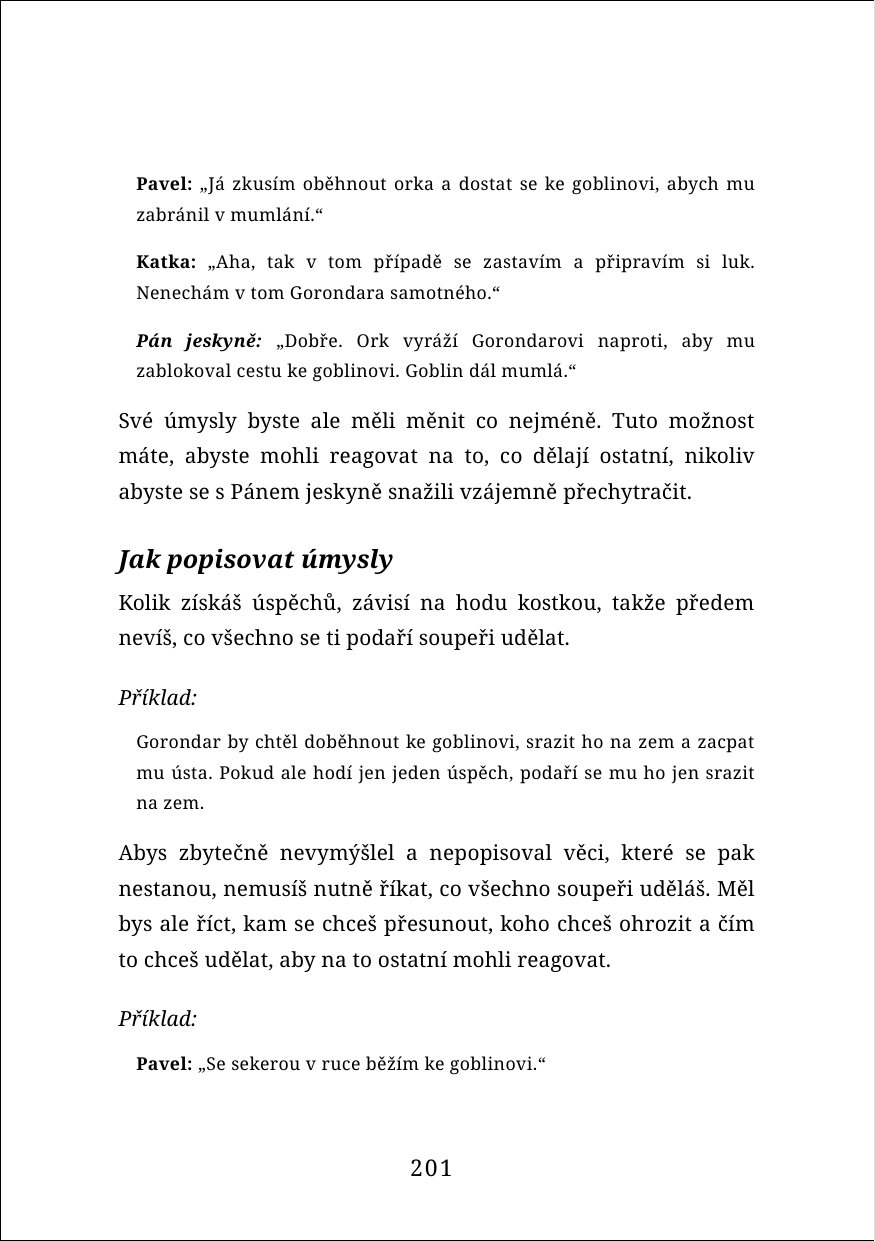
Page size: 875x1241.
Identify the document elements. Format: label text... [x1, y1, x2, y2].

text Gorondar by chtěl doběhnout ke goblinovi, srazit ho na zem a zacpat mu ústa. Pokud ale hodí jen jeden úspěch, podaří se mu ho jen srazit na zem. [136, 730, 756, 814]
text Pavel: „Se sekerou v ruce běžím ke goblinovi.“ [136, 1051, 756, 1076]
subtitle Jak popisovat úmysly [118, 542, 756, 576]
text Kolik získáš úspěchů, závisí na hodu kostkou, takže předem nevíš, co všechno se ti podaří soupeři udělat. [118, 588, 756, 652]
text Své úmysly byste ale měli měnit co nejméně. Tuto možnost máte, abyste mohli reagovat na to, co dělají ostatní, nikoliv abyste se s Pánem jeskyně snažili vzájemně přechytračit. [118, 406, 756, 506]
text Pavel: „Já zkusím oběhnout orka a dostat se ke goblinovi, abych mu zabránil v mumlání.“ [136, 172, 756, 226]
text Katka: „Aha, tak v tom případě se zastavím a připravím si luk. Nenechám v tom Gorondara samotného.“ [136, 250, 756, 304]
text Abys zbytečně nevymýšlel a nepopisoval věci, které se pak nestanou, nemusíš nutně říkat, co všechno soupeři uděláš. Měl bys ale říct, kam se chceš přesunout, koho chceš ohrozit a čím to chceš udělat, aby na to ostatní mohli reagovat. [118, 838, 756, 973]
text Příklad: [118, 683, 756, 711]
text Příklad: [118, 1004, 756, 1032]
text Pán jeskyně: „Dobře. Ork vyráží Gorondarovi naproti, aby mu zablokoval cestu ke goblinovi. Goblin dál mumlá.“ [136, 328, 756, 382]
